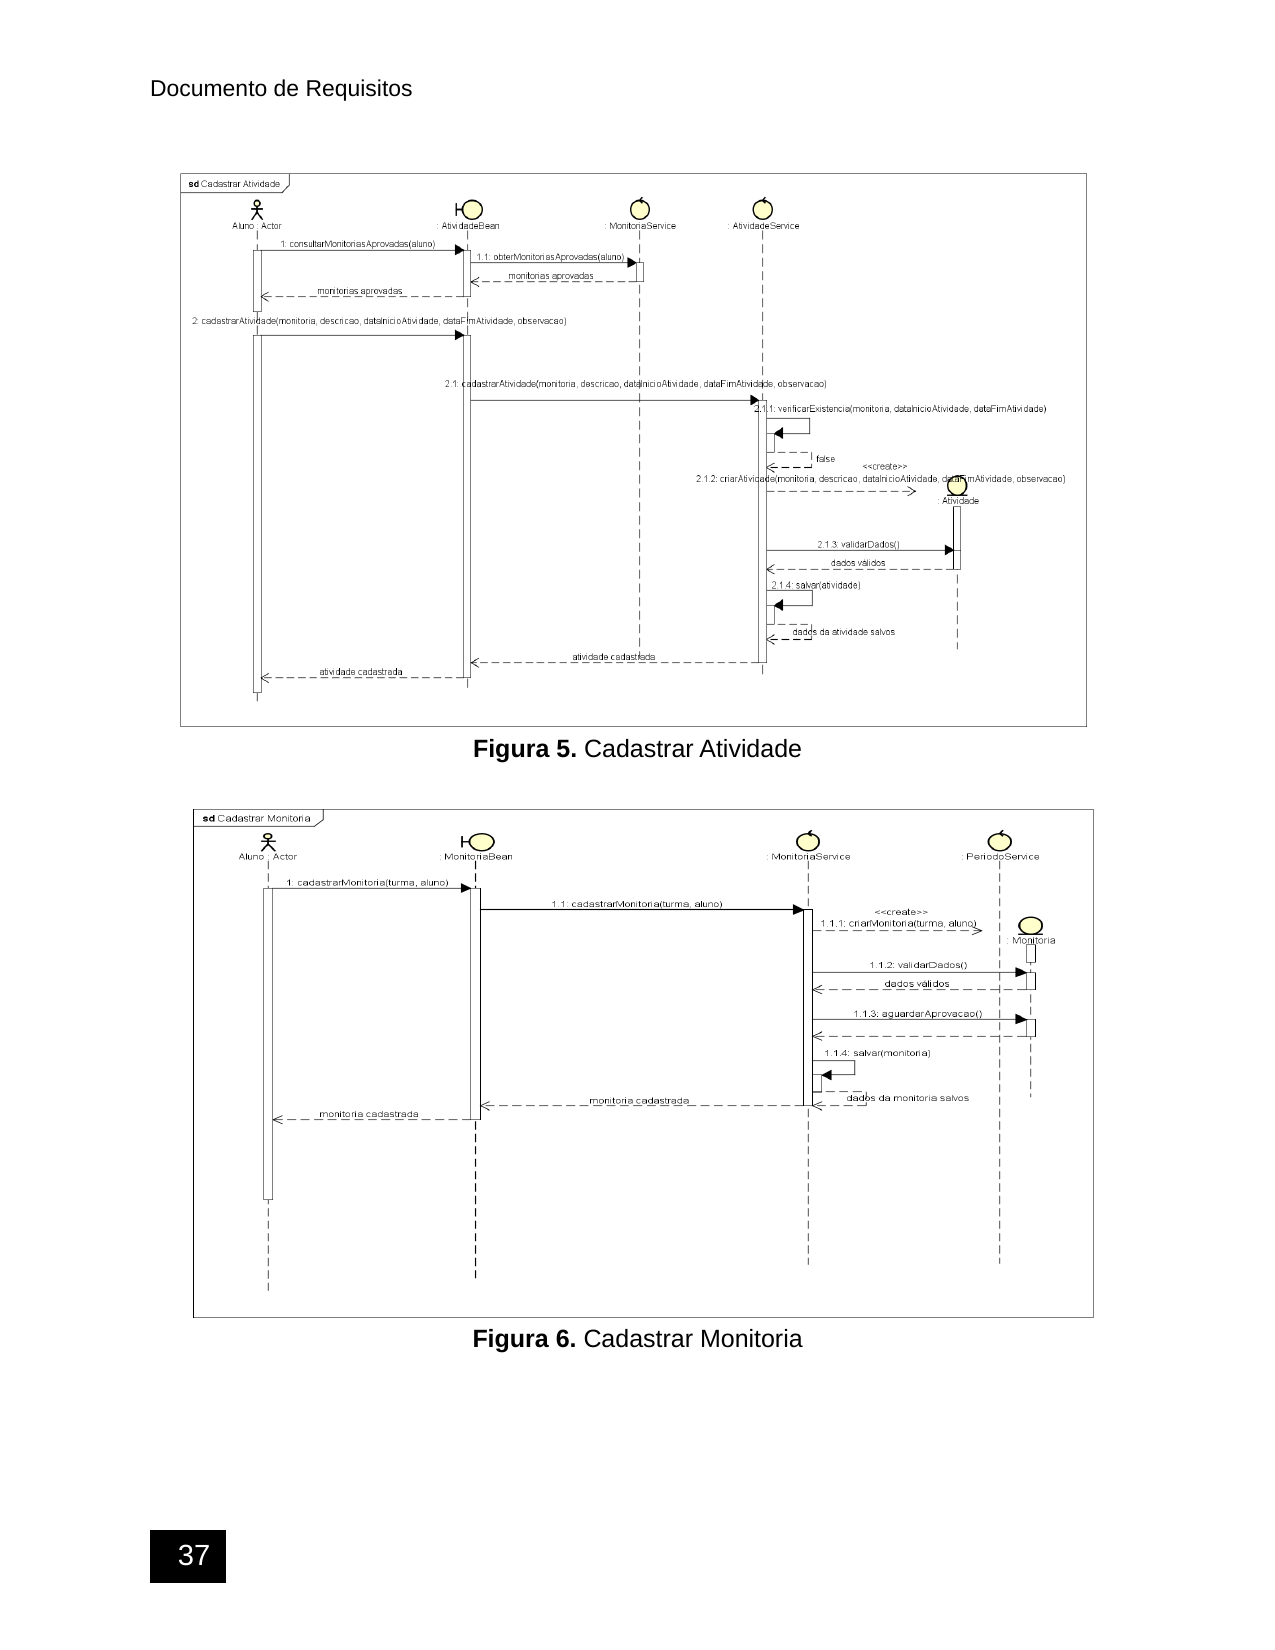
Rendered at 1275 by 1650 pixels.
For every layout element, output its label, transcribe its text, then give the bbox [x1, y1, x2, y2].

picture [173, 166, 1094, 734]
text Figura 5. Cadastrar Atividade [150, 734, 1125, 762]
text Figura 6. Cadastrar Monitoria [150, 1324, 1125, 1352]
picture [184, 802, 1102, 1324]
